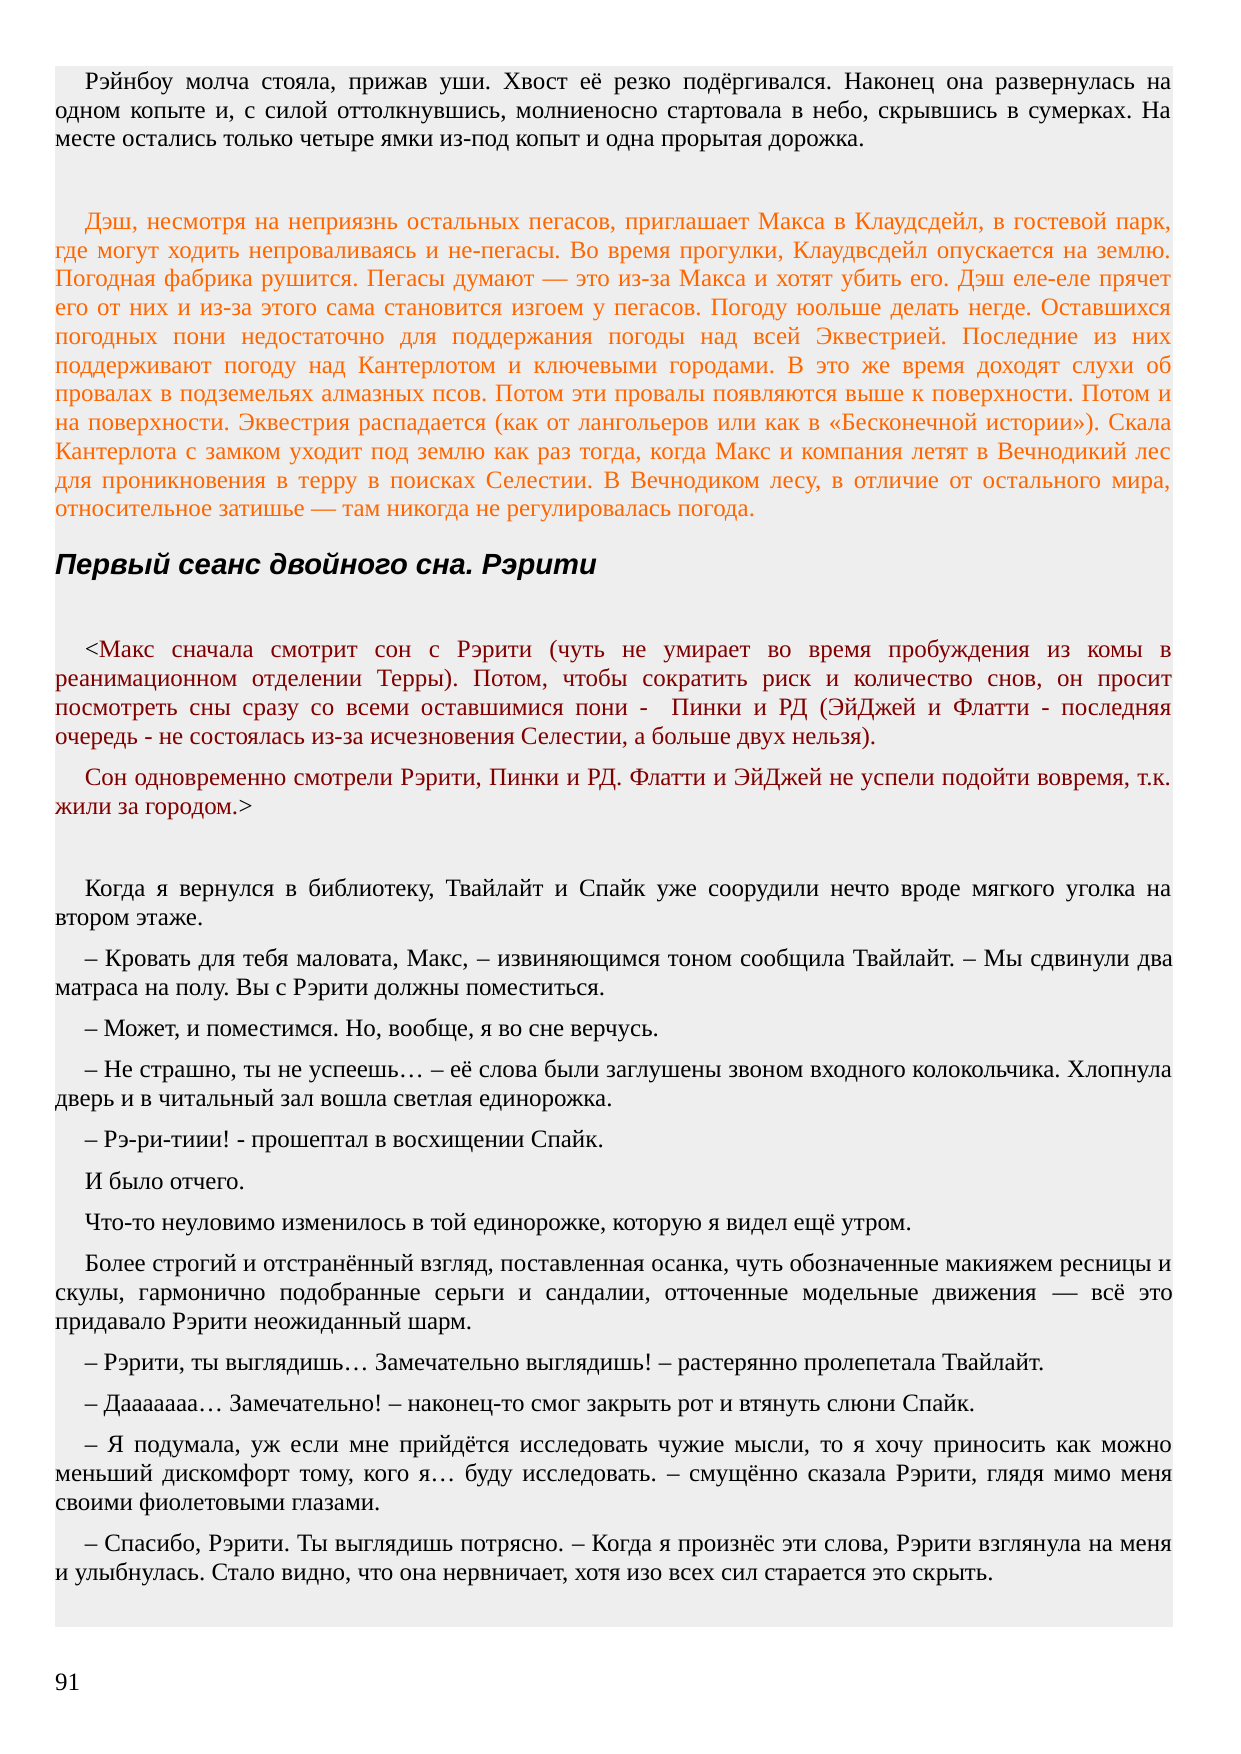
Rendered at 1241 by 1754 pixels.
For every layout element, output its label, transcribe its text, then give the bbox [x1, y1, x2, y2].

text И было отчего. [55, 1166, 1173, 1194]
text – Рэрити, ты выглядишь… Замечательно выглядишь! – растерянно пролепетала Твайлайт. [55, 1347, 1173, 1376]
text Сон одновременно смотрели Рэрити, Пинки и РД. Флатти и ЭйДжей не успели подойти вовремя, т.к. жили за городом.> [55, 762, 1173, 819]
text <Макс сначала смотрит сон с Рэрити (чуть не умирает во время пробуждения из комы в реанимационном отделении Терры). Потом, чтобы сократить риск и количество снов, он просит посмотреть сны сразу со всеми оставшимися пони - Пинки и РД (ЭйДжей и Флатти - последняя очередь - не состоялась из-за исчезновения Селестии, а больше двух нельзя). [55, 634, 1173, 749]
text – Может, и поместимся. Но, вообще, я во сне верчусь. [55, 1013, 1173, 1042]
text Более строгий и отстранённый взгляд, поставленная осанка, чуть обозначенные макияжем ресницы и скулы, гармонично подобранные серьги и сандалии, отточенные модельные движения — всё это придавало Рэрити неожиданный шарм. [55, 1248, 1173, 1334]
text – Кровать для тебя маловата, Макс, – извиняющимся тоном сообщила Твайлайт. – Мы сдвинули два матраса на полу. Вы с Рэрити должны поместиться. [55, 943, 1173, 1001]
text Когда я вернулся в библиотеку, Твайлайт и Спайк уже соорудили нечто вроде мягкого уголка на втором этаже. [55, 873, 1173, 931]
text – Я подумала, уж если мне прийдётся исследовать чужие мысли, то я хочу приносить как можно меньший дискомфорт тому, кого я… буду исследовать. – смущённо сказала Рэрити, глядя мимо меня своими фиолетовыми глазами. [55, 1429, 1173, 1516]
text – Не страшно, ты не успеешь… – её слова были заглушены звоном входного колокольчика. Хлопнула дверь и в читальный зал вошла светлая единорожка. [55, 1054, 1173, 1112]
text Дэш, несмотря на неприязнь остальных пегасов, приглашает Макса в Клаудсдейл, в гостевой парк, где могут ходить непроваливаясь и не-пегасы. Во время прогулки, Клаудвсдейл опускается на землю. Погодная фабрика рушится. Пегасы думают — это из-за Макса и хотят убить его. Дэш еле-еле прячет его от них и из-за этого сама становится изгоем у пегасов. Погоду юольше делать негде. Оставшихся погодных пони недостаточно для поддержания погоды над всей Эквестрией. Последние из них поддерживают погоду над Кантерлотом и ключевыми городами. В это же время доходят слухи об провалах в подземельях алмазных псов. Потом эти провалы появляются выше к поверхности. Потом и на поверхности. Эквестрия распадается (как от лангольеров или как в «Бесконечной истории»). Скала Кантерлота с замком уходит под землю как раз тогда, когда Макс и компания летят в Вечнодикий лес для проникновения в терру в поисках Селестии. В Вечнодиком лесу, в отличие от остального мира, относительное затишье — там никогда не регулировалась погода. [55, 206, 1173, 522]
text – Рэ-ри-тиии! - прошептал в восхищении Спайк. [55, 1124, 1173, 1153]
text Рэйнбоу молча стояла, прижав уши. Хвост её резко подёргивался. Наконец она развернулась на одном копыте и, с силой оттолкнувшись, молниеносно стартовала в небо, скрывшись в сумерках. На месте остались только четыре ямки из-под копыт и одна прорытая дорожка. [55, 66, 1173, 152]
subtitle Первый сеанс двойного сна. Рэрити [55, 547, 1173, 581]
text – Спасибо, Рэрити. Ты выглядишь потрясно. – Когда я произнёс эти слова, Рэрити взглянула на меня и улыбнулась. Стало видно, что она нервничает, хотя изо всех сил старается это скрыть. [55, 1528, 1173, 1586]
text – Дааааааа… Замечательно! – наконец-то смог закрыть рот и втянуть слюни Спайк. [55, 1388, 1173, 1417]
text Что-то неуловимо изменилось в той единорожке, которую я видел ещё утром. [55, 1207, 1173, 1236]
